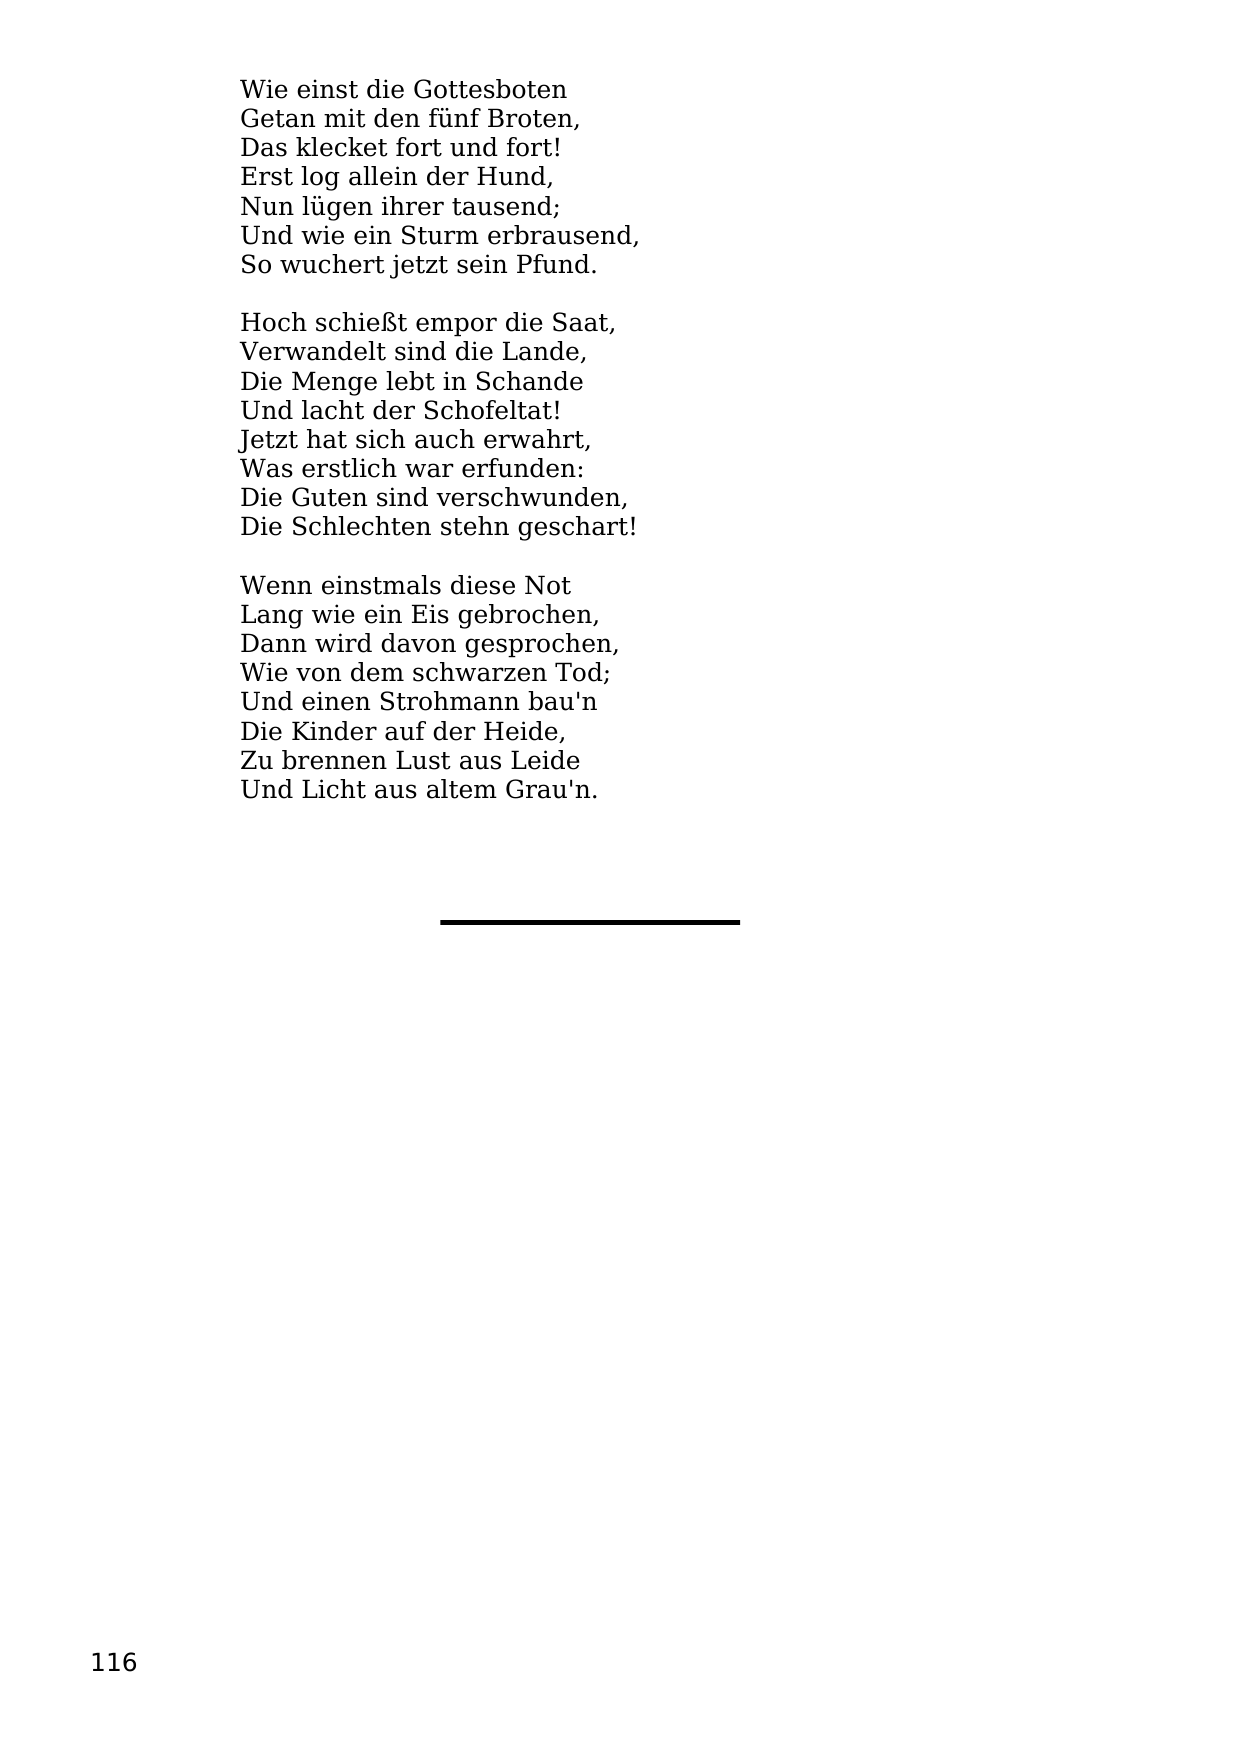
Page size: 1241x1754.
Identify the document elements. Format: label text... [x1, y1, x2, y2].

text Wie einst die Gottesboten [240, 75, 1091, 104]
text Zu brennen Lust aus Leide [240, 746, 1091, 775]
picture [440, 920, 741, 925]
text Die Menge lebt in Schande [240, 367, 1091, 396]
text Dann wird davon gesprochen, [240, 629, 1091, 658]
text Nun lügen ihrer tausend; [240, 192, 1091, 221]
text Und einen Strohmann bau'n [240, 687, 1091, 717]
text Erst log allein der Hund, [240, 162, 1091, 192]
text Was erstlich war erfunden: [240, 454, 1091, 483]
text So wuchert jetzt sein Pfund. [240, 250, 1091, 279]
text Und wie ein Sturm erbrausend, [240, 221, 1091, 250]
text Wenn einstmals diese Not [240, 571, 1091, 600]
text Hoch schießt empor die Saat, [240, 308, 1091, 337]
text Getan mit den fünf Broten, [240, 104, 1091, 133]
text Und Licht aus altem Grau'n. [240, 775, 1091, 804]
text Jetzt hat sich auch erwahrt, [240, 425, 1091, 454]
text Die Kinder auf der Heide, [240, 717, 1091, 746]
text Die Schlechten stehn geschart! [240, 512, 1091, 542]
text Lang wie ein Eis gebrochen, [240, 600, 1091, 629]
text Und lacht der Schofeltat! [240, 396, 1091, 425]
text Die Guten sind verschwunden, [240, 483, 1091, 512]
text Wie von dem schwarzen Tod; [240, 658, 1091, 687]
text Verwandelt sind die Lande, [240, 337, 1091, 367]
text Das klecket fort und fort! [240, 133, 1091, 162]
